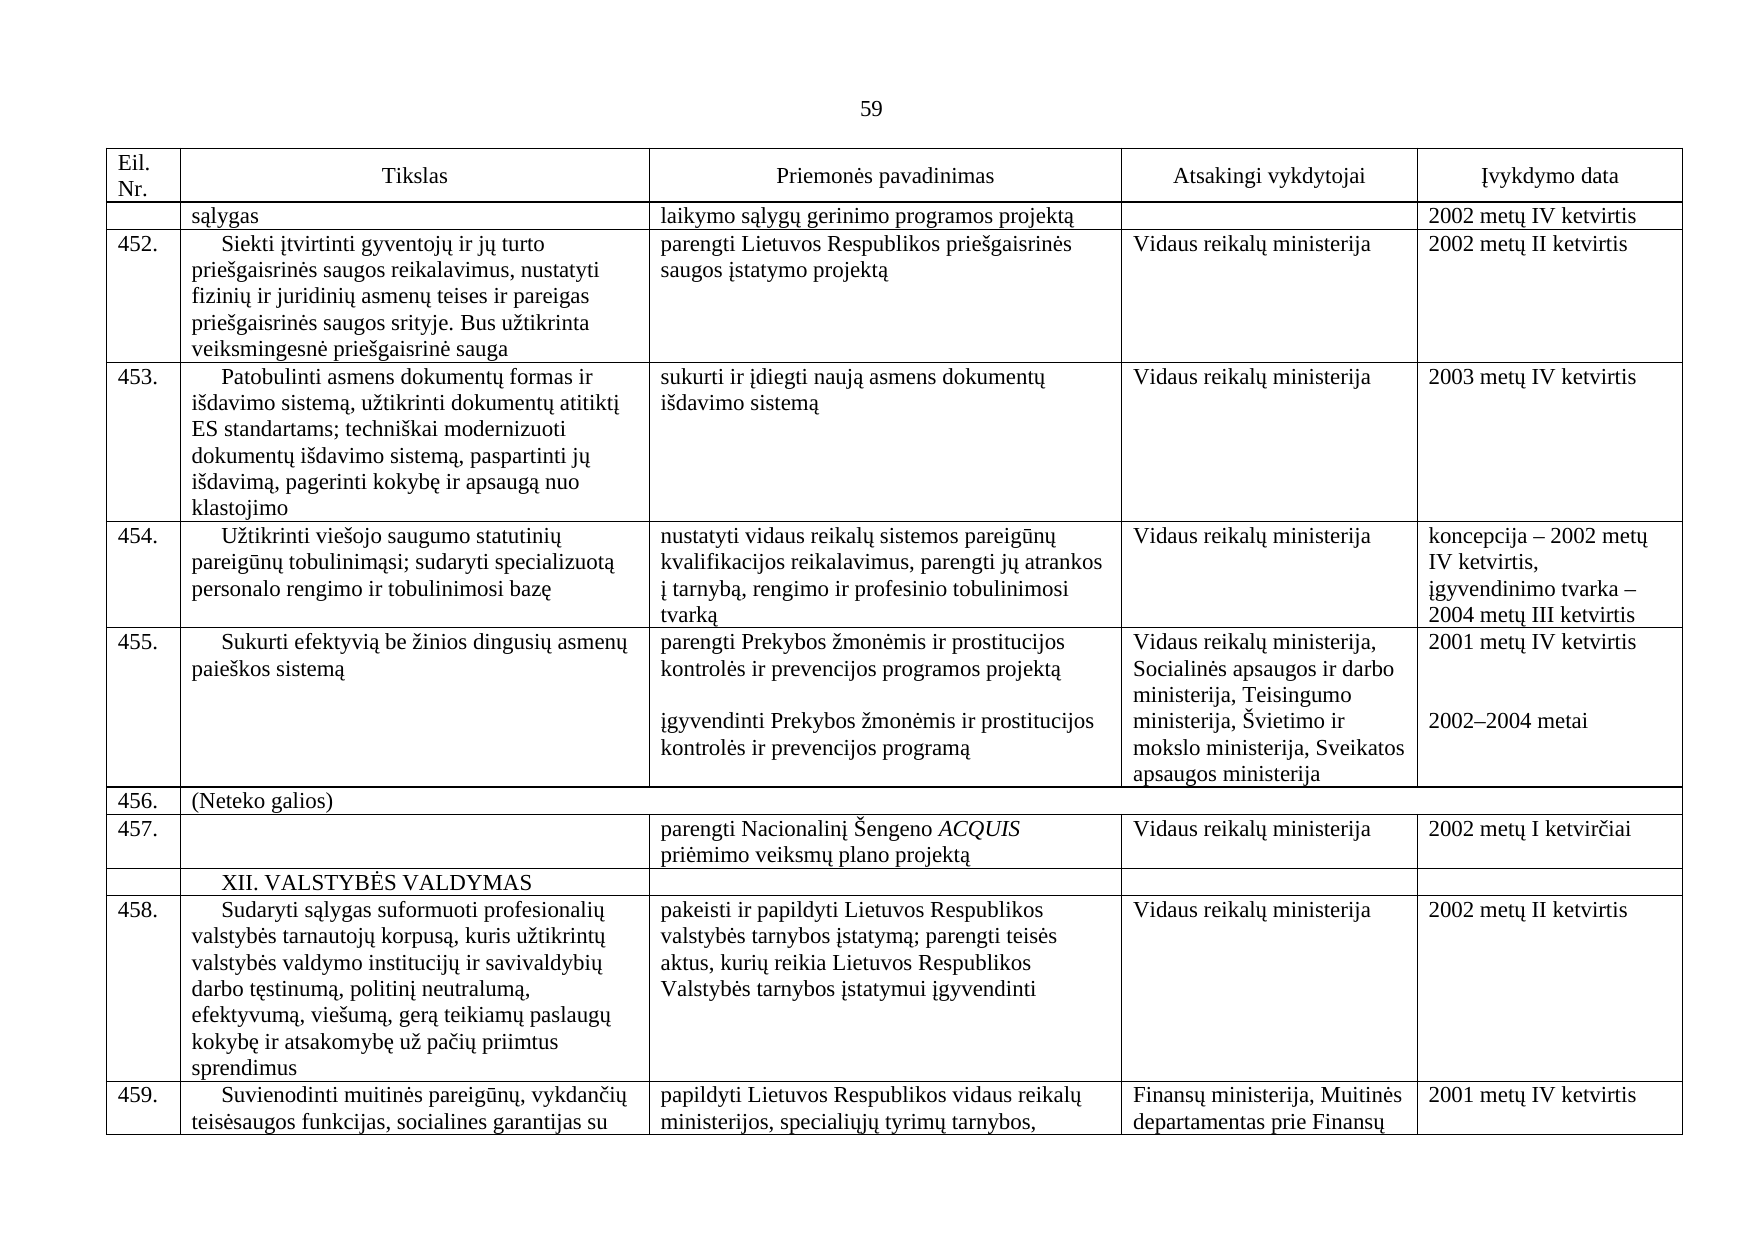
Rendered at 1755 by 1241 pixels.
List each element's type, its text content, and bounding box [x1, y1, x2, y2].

table_cell [107, 815, 180, 868]
table_cell papildyti Lietuvos Respublikos vidaus reikalų ministerijos, specialiųjų tyrimų tarnybos, [650, 1082, 1121, 1134]
table_cell [107, 869, 180, 895]
table_cell 2002 metų I ketvirčiai [1418, 815, 1682, 868]
table_header Įvykdymo data [1418, 149, 1682, 201]
table_cell koncepcija – 2002 metų IV ketvirtis, įgyvendinimo tvarka – 2004 metų III ketvirtis [1418, 522, 1682, 627]
table_cell [107, 1082, 180, 1134]
table_cell [650, 869, 1121, 895]
table_cell Vidaus reikalų ministerija [1122, 363, 1417, 521]
table_cell laikymo sąlygų gerinimo programos projektą [650, 203, 1121, 229]
table_cell 2003 metų IV ketvirtis [1418, 363, 1682, 521]
table_cell sąlygas [181, 203, 649, 229]
table_cell [107, 230, 180, 362]
table_cell Vidaus reikalų ministerija [1122, 230, 1417, 362]
table_cell 2001 metų IV ketvirtis [1418, 1082, 1682, 1134]
table_header Eil. Nr. [107, 149, 180, 201]
table_cell Vidaus reikalų ministerija [1122, 896, 1417, 1081]
table_cell 2002 metų II ketvirtis [1418, 230, 1682, 362]
table_cell nustatyti vidaus reikalų sistemos pareigūnų kvalifikacijos reikalavimus, parengti jų atrankos į tarnybą, rengimo ir profesinio tobulinimosi tvarką [650, 522, 1121, 627]
table_cell sukurti ir įdiegti naują asmens dokumentų išdavimo sistemą [650, 363, 1121, 521]
table_cell [181, 815, 649, 868]
table_cell [107, 203, 180, 229]
table_cell Vidaus reikalų ministerija [1122, 522, 1417, 627]
table_cell Sudaryti sąlygas suformuoti profesionalių valstybės tarnautojų korpusą, kuris užtikrintų valstybės valdymo institucijų ir savivaldybių darbo tęstinumą, politinį neutralumą, efektyvumą, viešumą, gerą teikiamų paslaugų kokybę ir atsakomybę už pačių priimtus sprendimus [181, 896, 649, 1081]
table_cell Suvienodinti muitinės pareigūnų, vykdančių teisėsaugos funkcijas, socialines garantijas su [181, 1082, 649, 1134]
table_cell pakeisti ir papildyti Lietuvos Respublikos valstybės tarnybos įstatymą; parengti teisės aktus, kurių reikia Lietuvos Respublikos Valstybės tarnybos įstatymui įgyvendinti [650, 896, 1121, 1081]
table_cell parengti Nacionalinį Šengeno acquis priėmimo veiksmų plano projektą [650, 815, 1121, 868]
table_cell [1122, 869, 1417, 895]
table_cell Vidaus reikalų ministerija [1122, 815, 1417, 868]
table_cell XII. VALSTYBĖS VALDYMAS [181, 869, 649, 895]
table_cell [107, 363, 180, 521]
table_cell Vidaus reikalų ministerija, Socialinės apsaugos ir darbo ministerija, Teisingumo ministerija, Švietimo ir mokslo ministerija, Sveikatos apsaugos ministerija [1122, 628, 1417, 786]
table_cell Finansų ministerija, Muitinės departamentas prie Finansų [1122, 1082, 1417, 1134]
table_cell Siekti įtvirtinti gyventojų ir jų turto priešgaisrinės saugos reikalavimus, nustatyti fizinių ir juridinių asmenų teises ir pareigas priešgaisrinės saugos srityje. Bus užtikrinta veiksmingesnė priešgaisrinė sauga [181, 230, 649, 362]
table_cell 2002 metų II ketvirtis [1418, 896, 1682, 1081]
table_cell (Neteko galios) [181, 788, 1682, 814]
table_cell Patobulinti asmens dokumentų formas ir išdavimo sistemą, užtikrinti dokumentų atitiktį ES standartams; techniškai modernizuoti dokumentų išdavimo sistemą, paspartinti jų išdavimą, pagerinti kokybę ir apsaugą nuo klastojimo [181, 363, 649, 521]
table_cell [107, 628, 180, 786]
table_cell 2002 metų IV ketvirtis [1418, 203, 1682, 229]
table_cell [107, 896, 180, 1081]
table_cell 2001 metų IV ketvirtis 2002–2004 metai [1418, 628, 1682, 786]
table_cell [1418, 869, 1682, 895]
table_cell [107, 788, 180, 814]
table_cell Užtikrinti viešojo saugumo statutinių pareigūnų tobulinimąsi; sudaryti specializuotą personalo rengimo ir tobulinimosi bazę [181, 522, 649, 627]
table_cell Sukurti efektyvią be žinios dingusių asmenų paieškos sistemą [181, 628, 649, 786]
table_cell [107, 522, 180, 627]
table_header Priemonės pavadinimas [650, 149, 1121, 201]
table_cell [1122, 203, 1417, 229]
table_header Tikslas [181, 149, 649, 201]
table_header Atsakingi vykdytojai [1122, 149, 1417, 201]
table_cell parengti Prekybos žmonėmis ir prostitucijos kontrolės ir prevencijos programos projektą įgyvendinti Prekybos žmonėmis ir prostitucijos kontrolės ir prevencijos programą [650, 628, 1121, 786]
table_cell parengti Lietuvos Respublikos priešgaisrinės saugos įstatymo projektą [650, 230, 1121, 362]
